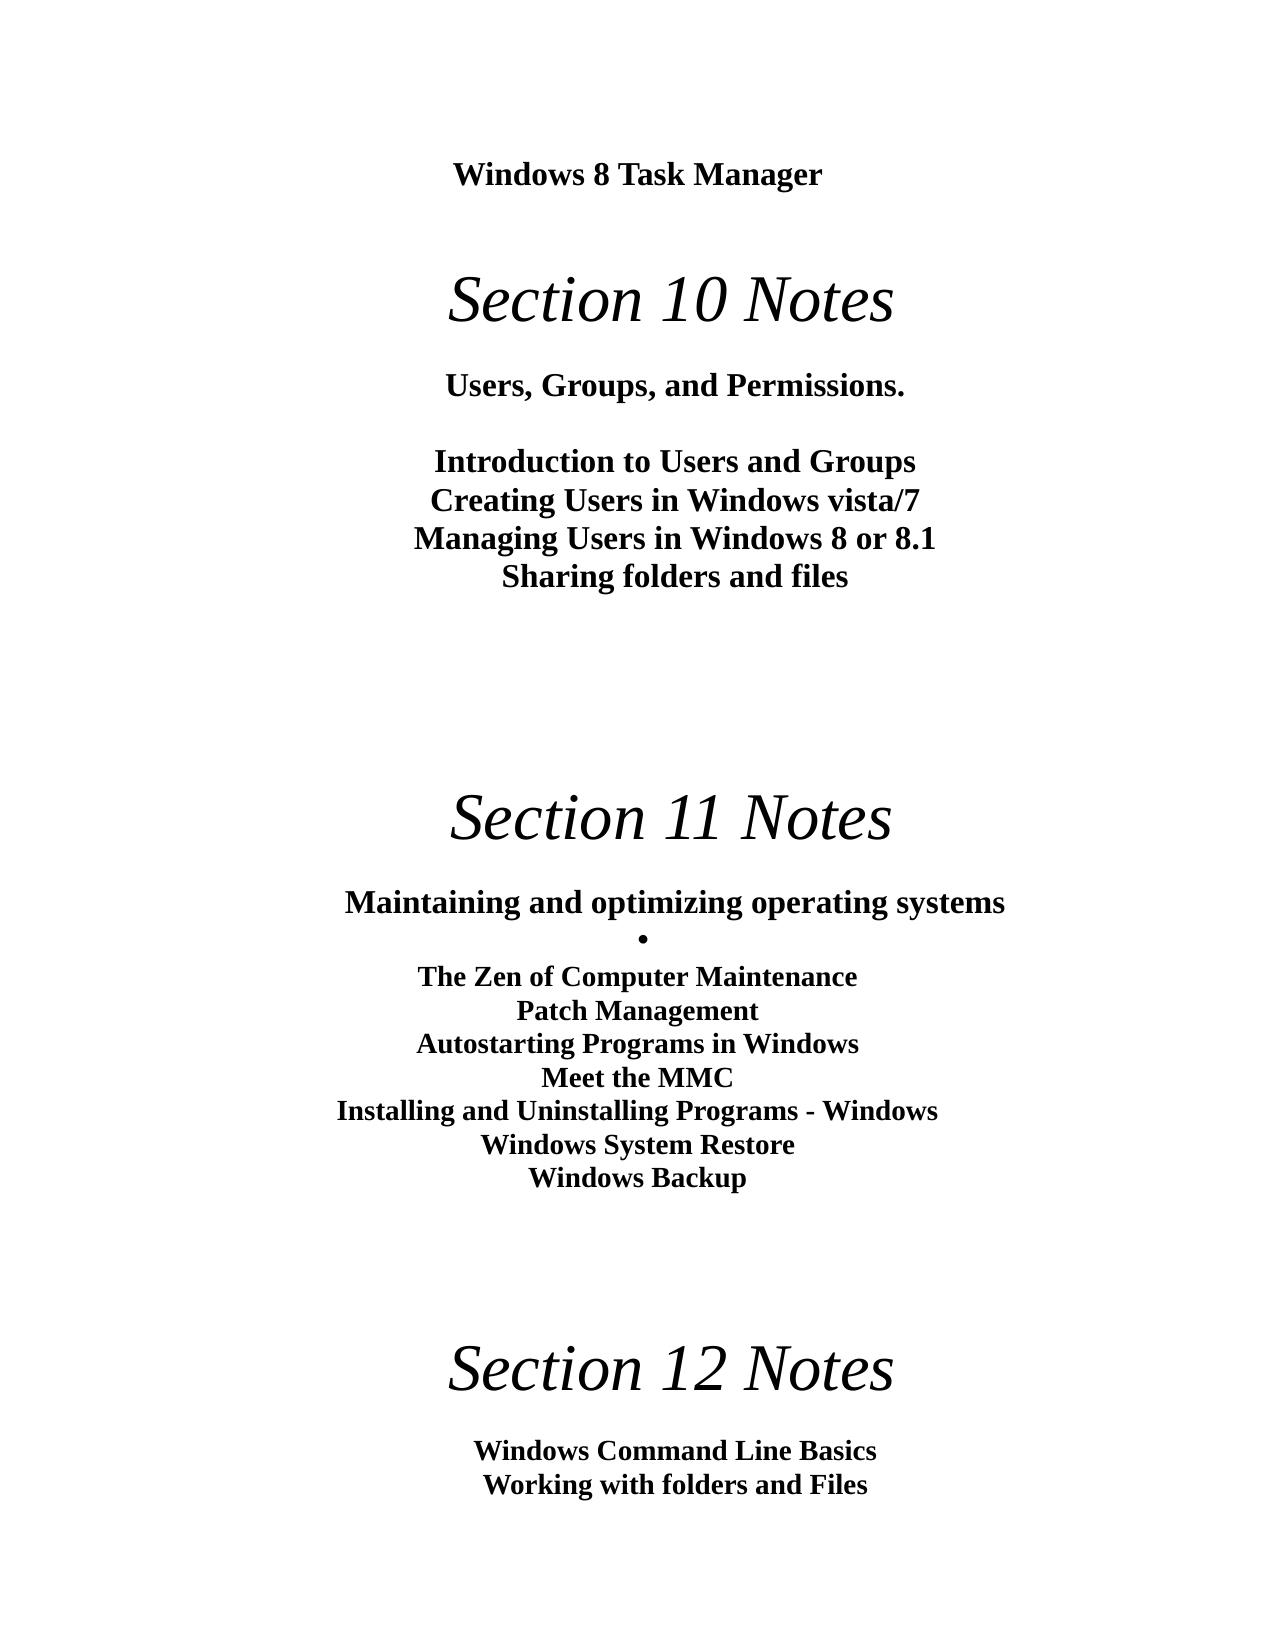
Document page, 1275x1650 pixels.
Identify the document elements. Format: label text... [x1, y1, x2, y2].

list Maintaining and optimizing operating systems [156, 882, 1157, 921]
list Section 12 Notes [156, 1328, 1157, 1405]
list Sharing folders and files [156, 557, 1157, 595]
list Introduction to Users and Groups [156, 442, 1157, 480]
text Meet the MMC [118, 1060, 1157, 1093]
text Installing and Uninstalling Programs - Windows [118, 1093, 1157, 1127]
text Windows Backup [118, 1160, 1157, 1194]
text Windows 8 Task Manager [118, 154, 1157, 192]
list Creating Users in Windows vista/7 [156, 480, 1157, 518]
list Working with folders and Files [156, 1467, 1157, 1501]
list Section 11 Notes [156, 777, 1157, 854]
list Managing Users in Windows 8 or 8.1 [156, 518, 1157, 557]
list Windows Command Line Basics [156, 1433, 1157, 1467]
list Section 10 Notes [156, 259, 1157, 336]
text The Zen of Computer Maintenance [118, 959, 1157, 993]
text Patch Management [118, 993, 1157, 1026]
text Windows System Restore [118, 1127, 1157, 1160]
text Autostarting Programs in Windows [118, 1026, 1157, 1060]
list Users, Groups, and Permissions. [156, 365, 1157, 403]
